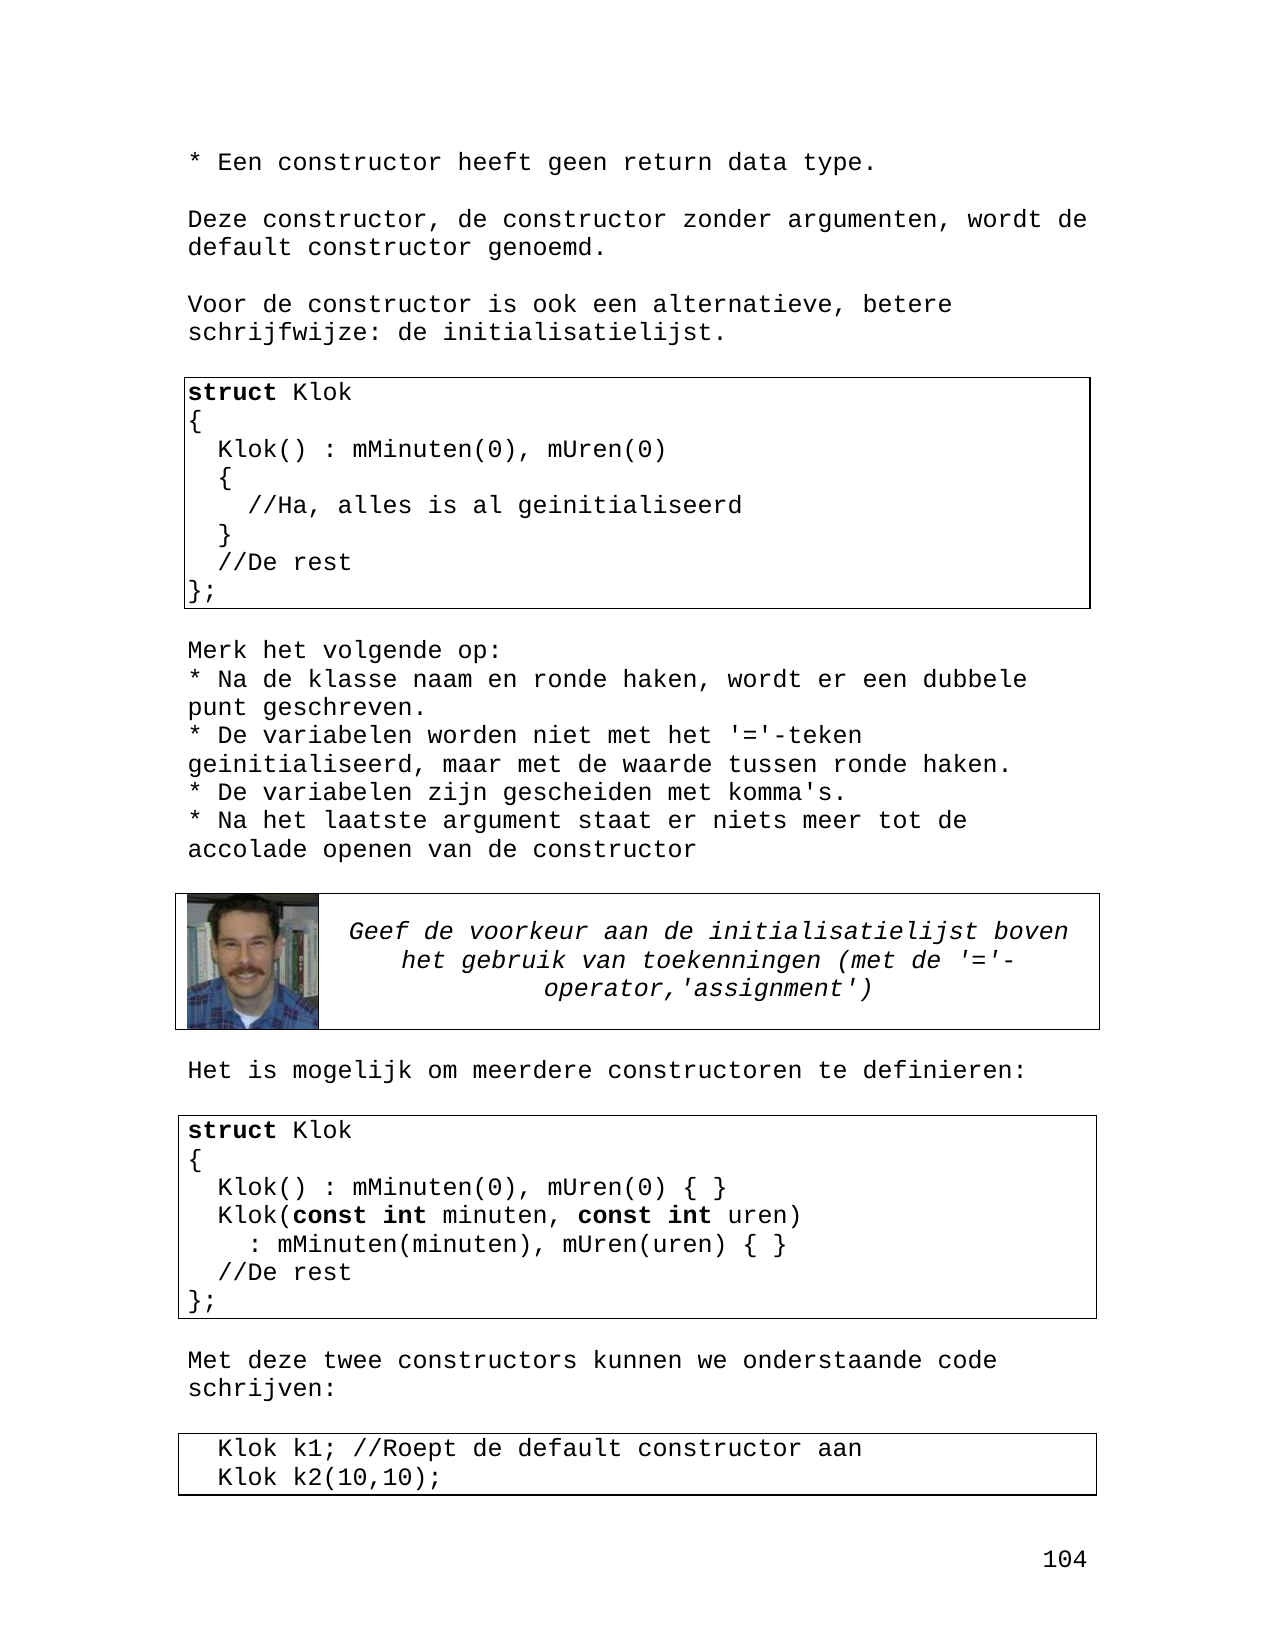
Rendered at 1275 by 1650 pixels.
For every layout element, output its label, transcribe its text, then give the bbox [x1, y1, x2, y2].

text Met deze twee constructors kunnen we onderstaande code schrijven: [187, 1348, 1087, 1404]
text Merk het volgende op: [187, 638, 1087, 666]
text Het is mogelijk om meerdere constructoren te definieren: [187, 1058, 1087, 1086]
text { [187, 465, 1087, 493]
text * Na het laatste argument staat er niets meer tot de accolade openen van de constructor [187, 808, 1087, 864]
text Klok() : mMinuten(0), mUren(0) { } [187, 1174, 1087, 1203]
text : mMinuten(minuten), mUren(uren) { } [187, 1231, 1087, 1259]
text * De variabelen worden niet met het '='-teken geinitialiseerd, maar met de waarde tussen ronde haken. [187, 723, 1087, 779]
text }; [185, 575, 1089, 608]
text //De rest [187, 550, 1087, 575]
text struct Klok [185, 378, 1089, 408]
text Klok() : mMinuten(0), mUren(0) [187, 436, 1087, 465]
text * Een constructor heeft geen return data type. [187, 150, 1087, 178]
text Klok k2(10,10); [179, 1461, 1096, 1494]
text { [187, 408, 1087, 436]
text * Na de klasse naam en ronde haken, wordt er een dubbele punt geschreven. [187, 666, 1087, 723]
text //Ha, alles is al geinitialiseerd [187, 493, 1087, 521]
text Voor de constructor is ook een alternatieve, betere schrijfwijze: de initialisatielijst. [187, 292, 1087, 348]
text { [187, 1146, 1087, 1174]
table_header Geef de voorkeur aan de initialisatielijst boven het gebruik van toekenningen (met de '='-operator,'assignment') [319, 894, 1099, 1029]
text Klok(const int minuten, const int uren) [187, 1203, 1087, 1231]
text * De variabelen zijn gescheiden met komma's. [187, 779, 1087, 808]
text //De rest [187, 1259, 1087, 1285]
text Deze constructor, de constructor zonder argumenten, wordt de default constructor genoemd. [187, 207, 1087, 263]
text }; [179, 1285, 1096, 1318]
picture [187, 894, 319, 1029]
text struct Klok [179, 1116, 1096, 1146]
text } [187, 521, 1087, 550]
text Klok k1; //Roept de default constructor aan [179, 1434, 1096, 1461]
table_header [176, 894, 187, 1029]
